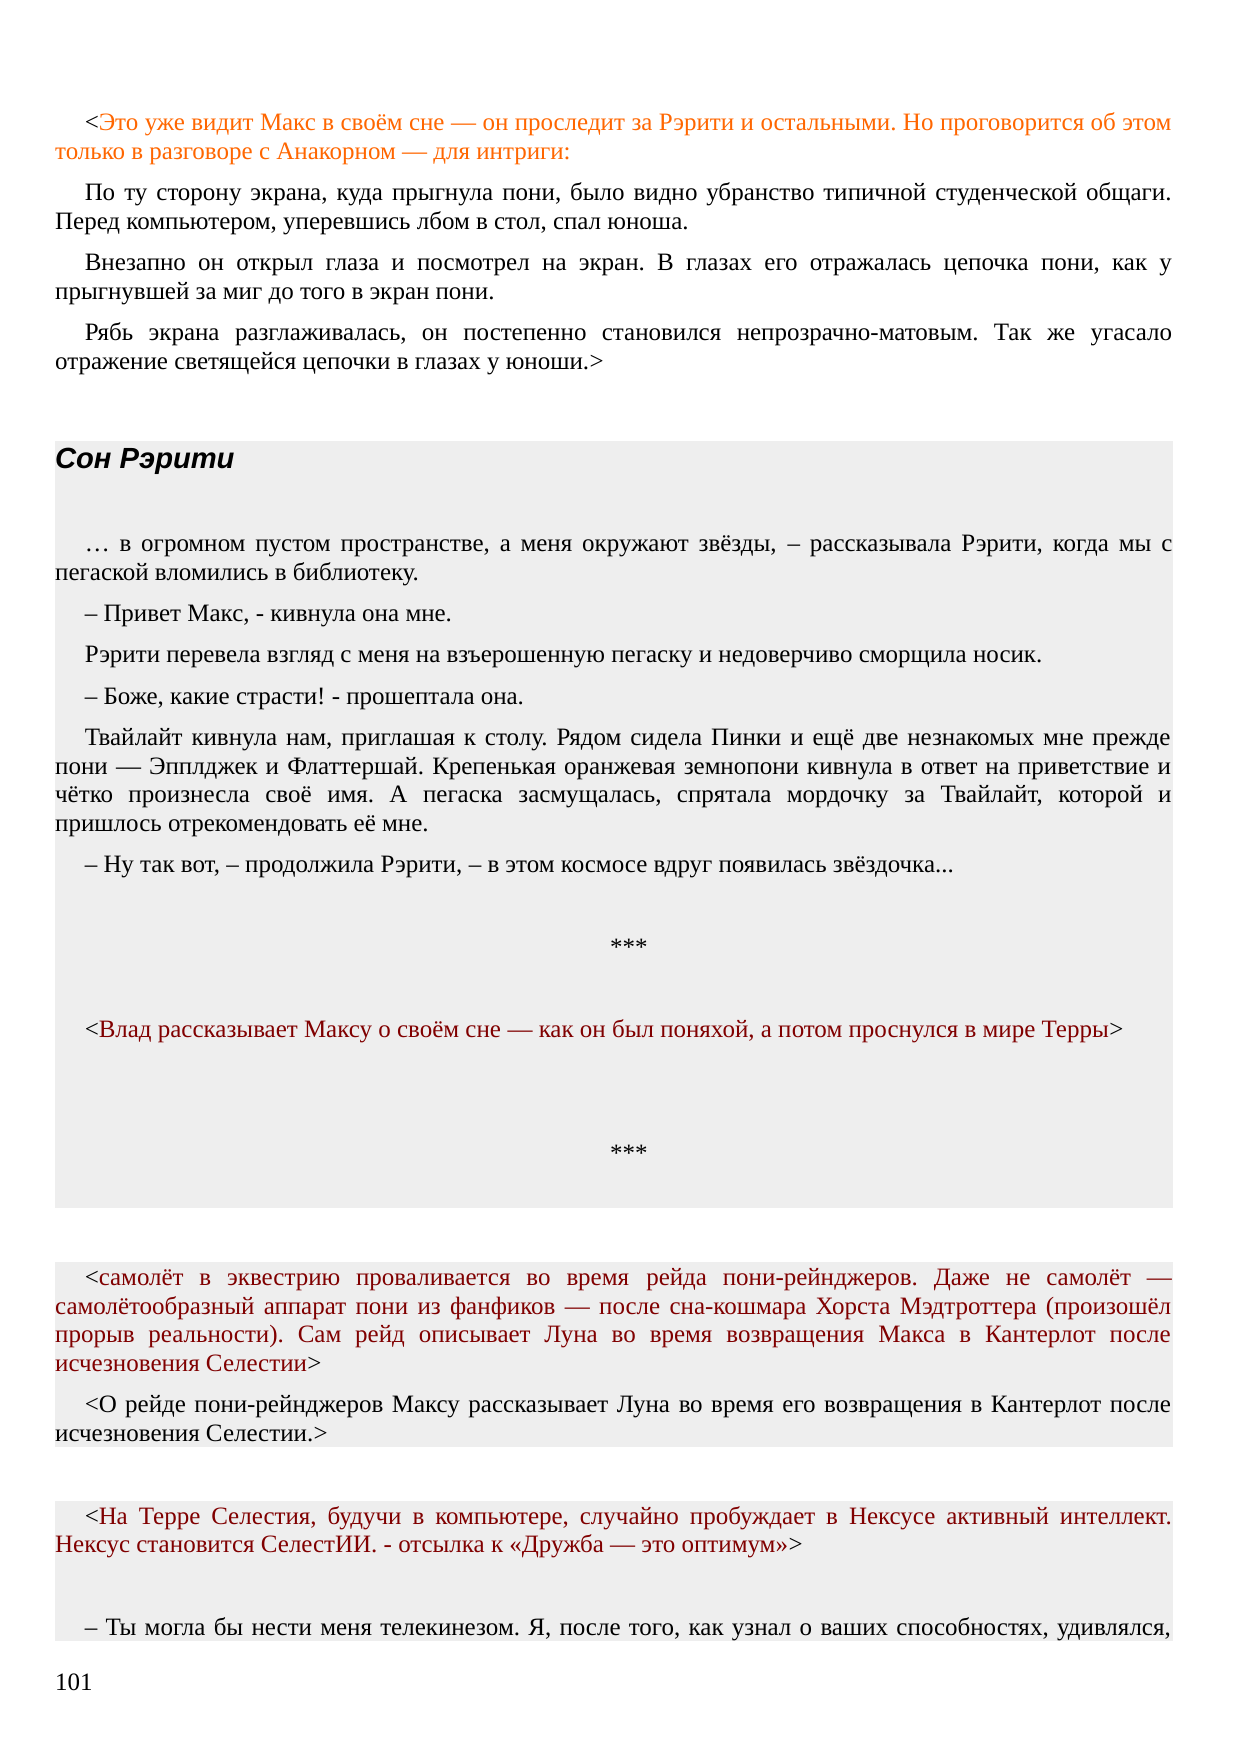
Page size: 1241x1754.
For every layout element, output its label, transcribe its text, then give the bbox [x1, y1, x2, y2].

text <На Терре Селестия, будучи в компьютере, случайно пробуждает в Нексусе активный интеллект. Нексус становится СелестИИ. - отсылка к «Дружба — это оптимум»> [55, 1501, 1173, 1558]
text – Ты могла бы нести меня телекинезом. Я, после того, как узнал о ваших способностях, удивлялся, [55, 1612, 1173, 1641]
text <О рейде пони-рейнджеров Максу рассказывает Луна во время его возвращения в Кантерлот после исчезновения Селестии.> [55, 1389, 1173, 1447]
text – Ну так вот, – продолжила Рэрити, – в этом космосе вдруг появилась звёздочка... [55, 849, 1173, 878]
text … в огромном пустом пространстве, а меня окружают звёзды, – рассказывала Рэрити, когда мы с пегаской вломились в библиотеку. [55, 528, 1173, 586]
text Твайлайт кивнула нам, приглашая к столу. Рядом сидела Пинки и ещё две незнакомых мне прежде пони — Эпплджек и Флаттершай. Крепенькая оранжевая земнопони кивнула в ответ на приветствие и чётко произнесла своё имя. А пегаска засмущалась, спрятала мордочку за Твайлайт, которой и пришлось отрекомендовать её мне. [55, 722, 1173, 837]
text *** [55, 1138, 1173, 1167]
text Рэрити перевела взгляд с меня на взъерошенную пегаску и недоверчиво сморщила носик. [55, 639, 1173, 668]
text – Боже, какие страсти! - прошептала она. [55, 681, 1173, 709]
text – Привет Макс, - кивнула она мне. [55, 598, 1173, 627]
text <Это уже видит Макс в своём сне — он проследит за Рэрити и остальными. Но проговорится об этом только в разговоре с Анакорном — для интриги: [55, 107, 1173, 165]
text *** [55, 932, 1173, 961]
text Внезапно он открыл глаза и посмотрел на экран. В глазах его отражалась цепочка пони, как у прыгнувшей за миг до того в экран пони. [55, 247, 1173, 305]
text <Влад рассказывает Максу о своём сне — как он был поняхой, а потом проснулся в мире Терры> [55, 1014, 1173, 1043]
text По ту сторону экрана, куда прыгнула пони, было видно убранство типичной студенческой общаги. Перед компьютером, уперевшись лбом в стол, спал юноша. [55, 177, 1173, 235]
subtitle Сон Рэрити [55, 441, 1173, 474]
text Рябь экрана разглаживалась, он постепенно становился непрозрачно-матовым. Так же угасало отражение светящейся цепочки в глазах у юноши.> [55, 317, 1173, 375]
text <самолёт в эквестрию проваливается во время рейда пони-рейнджеров. Даже не самолёт — самолётообразный аппарат пони из фанфиков — после сна-кошмара Хорста Мэдтроттера (произошёл прорыв реальности). Сам рейд описывает Луна во время возвращения Макса в Кантерлот после исчезновения Селестии> [55, 1262, 1173, 1377]
